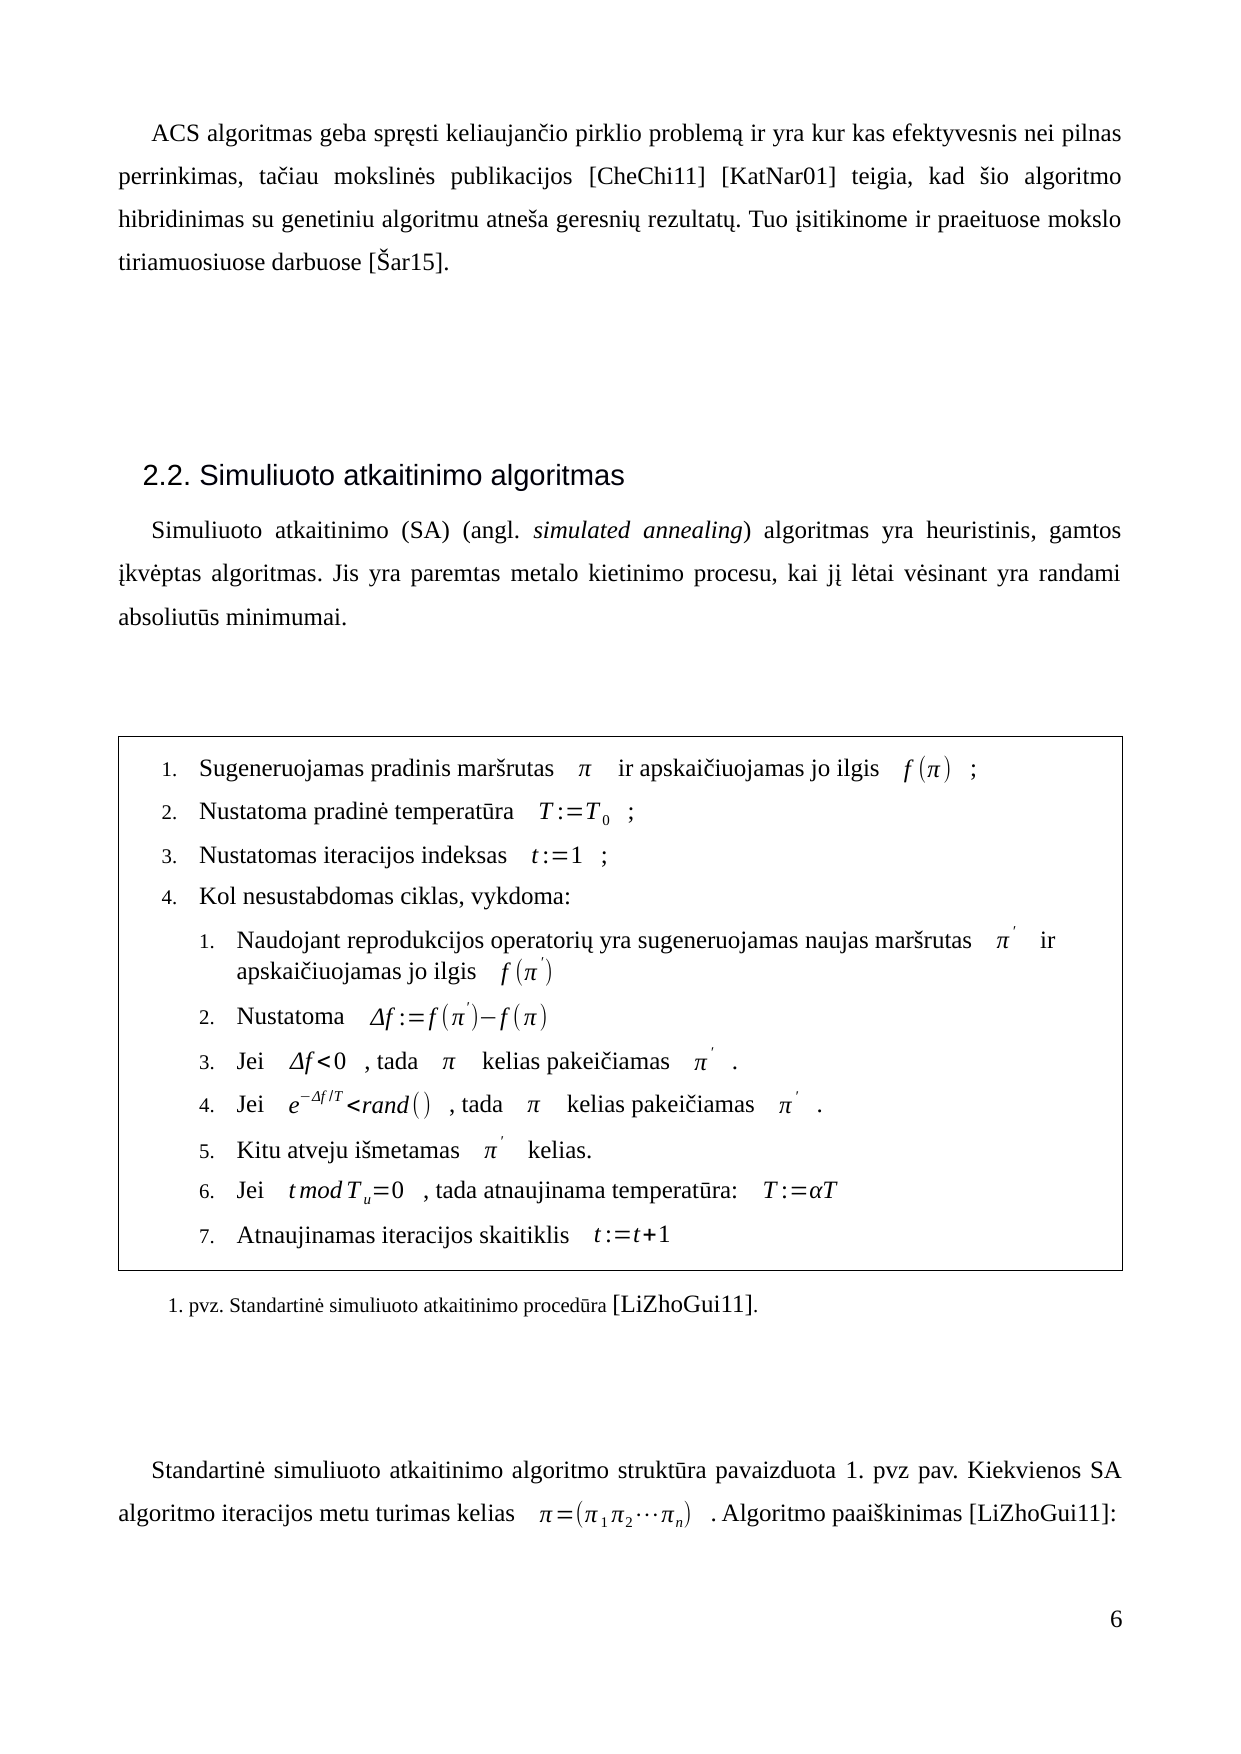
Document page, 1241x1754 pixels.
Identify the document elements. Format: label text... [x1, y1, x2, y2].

text ACS algoritmas geba spręsti keliaujančio pirklio problemą ir yra kur kas efektyvesnis nei pilnas perrinkimas, tačiau mokslinės publikacijos [CheChi11] [KatNar01] teigia, kad šio algoritmo hibridinimas su genetiniu algoritmu atneša geresnių rezultatų. Tuo įsitikinome ir praeituose mokslo tiriamuosiuose darbuose [Šar15]. [118, 118, 1122, 276]
table_cell Standartinė simuliuoto atkaitinimo procedūra [LiZhoGui11]. [118, 1271, 1122, 1336]
subtitle Simuliuoto atkaitinimo algoritmas [118, 458, 1122, 491]
text Standartinė simuliuoto atkaitinimo algoritmo struktūra pavaizduota 1 pav. Kiekvienos SA algoritmo iteracijos metu turimas kelias . Algoritmo paaiškinimas [LiZhoGui11]: [118, 1455, 1122, 1531]
text Simuliuoto atkaitinimo (SA) (angl. simulated annealing) algoritmas yra heuristinis, gamtos įkvėptas algoritmas. Jis yra paremtas metalo kietinimo procesu, kai jį lėtai vėsinant yra randami absoliutūs minimumai. [118, 515, 1122, 630]
table_header Sugeneruojamas pradinis maršrutas ir apskaičiuojamas jo ilgis ; Nustatoma pradinė temperatūra ; Nustatomas iteracijos indeksas ; Kol nesustabdomas ciklas, vykdoma: Naudojant reprodukcijos operatorių yra sugeneruojamas naujas maršrutas ir apskaičiuojamas jo ilgis Nustatoma Jei , tada kelias pakeičiamas . Jei , tada kelias pakeičiamas . Kitu atveju išmetamas kelias. Jei , tada atnaujinama temperatūra: Atnaujinamas iteracijos skaitiklis [119, 737, 1122, 1270]
